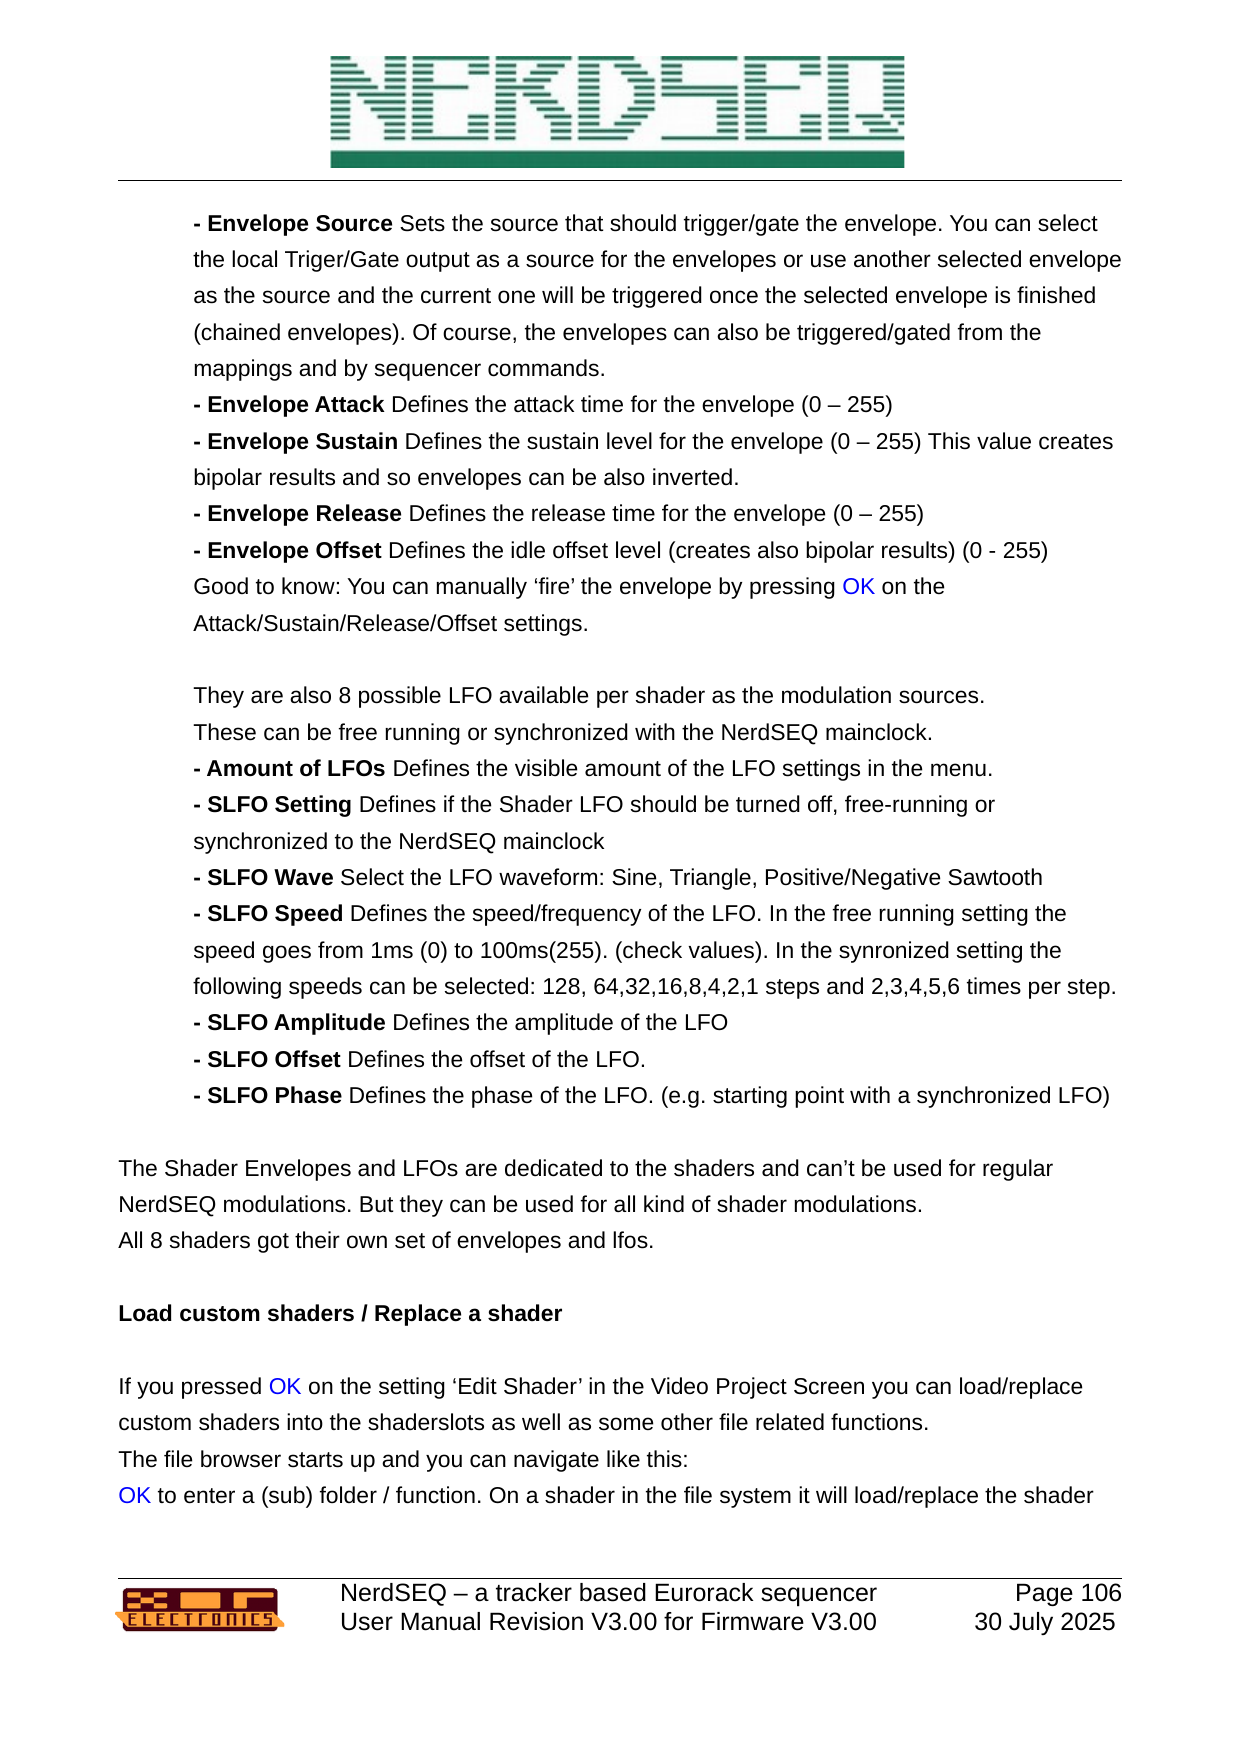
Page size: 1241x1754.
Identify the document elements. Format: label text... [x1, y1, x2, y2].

text - SLFO Amplitude Defines the amplitude of the LFO [193, 1009, 1122, 1036]
text - SLFO Wave Select the LFO waveform: Sine, Triangle, Positive/Negative Sawtooth [193, 864, 1122, 890]
text - Amount of LFOs Defines the visible amount of the LFO settings in the menu. [193, 755, 1122, 781]
text These can be free running or synchronized with the NerdSEQ mainclock. [193, 718, 1122, 745]
picture [115, 1584, 285, 1634]
text The file browser starts up and you can navigate like this: OK to enter a (sub) folder / function. On a shader in the file system it will load/replace the shader [118, 1446, 1122, 1508]
text - SLFO Setting Defines if the Shader LFO should be turned off, free-running or synchronized to the NerdSEQ mainclock [193, 791, 1122, 854]
text Load custom shaders / Replace a shader [118, 1300, 1122, 1327]
text - Envelope Offset Defines the idle offset level (creates also bipolar results) (0 - 255) [193, 537, 1122, 563]
picture [330, 56, 905, 168]
text - SLFO Phase Defines the phase of the LFO. (e.g. starting point with a synchronized LFO) [193, 1082, 1122, 1108]
text - Envelope Attack Defines the attack time for the envelope (0 – 255) [193, 391, 1122, 418]
text They are also 8 possible LFO available per shader as the modulation sources. [193, 682, 1122, 708]
text Good to know: You can manually ‘fire’ the envelope by pressing OK on the Attack/Sustain/Release/Offset settings. [193, 573, 1122, 636]
text All 8 shaders got their own set of envelopes and lfos. [118, 1227, 1122, 1254]
text - SLFO Speed Defines the speed/frequency of the LFO. In the free running setting the speed goes from 1ms (0) to 100ms(255). (check values). In the synronized setting the following speeds can be selected: 128, 64,32,16,8,4,2,1 steps and 2,3,4,5,6 times per step. [193, 900, 1122, 999]
text - Envelope Release Defines the release time for the envelope (0 – 255) [193, 500, 1122, 527]
text If you pressed OK on the setting ‘Edit Shader’ in the Video Project Screen you can load/replace custom shaders into the shaderslots as well as some other file related functions. [118, 1373, 1122, 1436]
text - Envelope Source Sets the source that should trigger/gate the envelope. You can select the local Triger/Gate output as a source for the envelopes or use another selected envelope as the source and the current one will be triggered once the selected envelope is finished (chained envelopes). Of course, the envelopes can also be triggered/gated from the mappings and by sequencer commands. [193, 209, 1122, 381]
text - Envelope Sustain Defines the sustain level for the envelope (0 – 255) This value creates bipolar results and so envelopes can be also inverted. [193, 428, 1122, 490]
text The Shader Envelopes and LFOs are dedicated to the shaders and can’t be used for regular NerdSEQ modulations. But they can be used for all kind of shader modulations. [118, 1155, 1122, 1217]
text - SLFO Offset Defines the offset of the LFO. [193, 1046, 1122, 1072]
